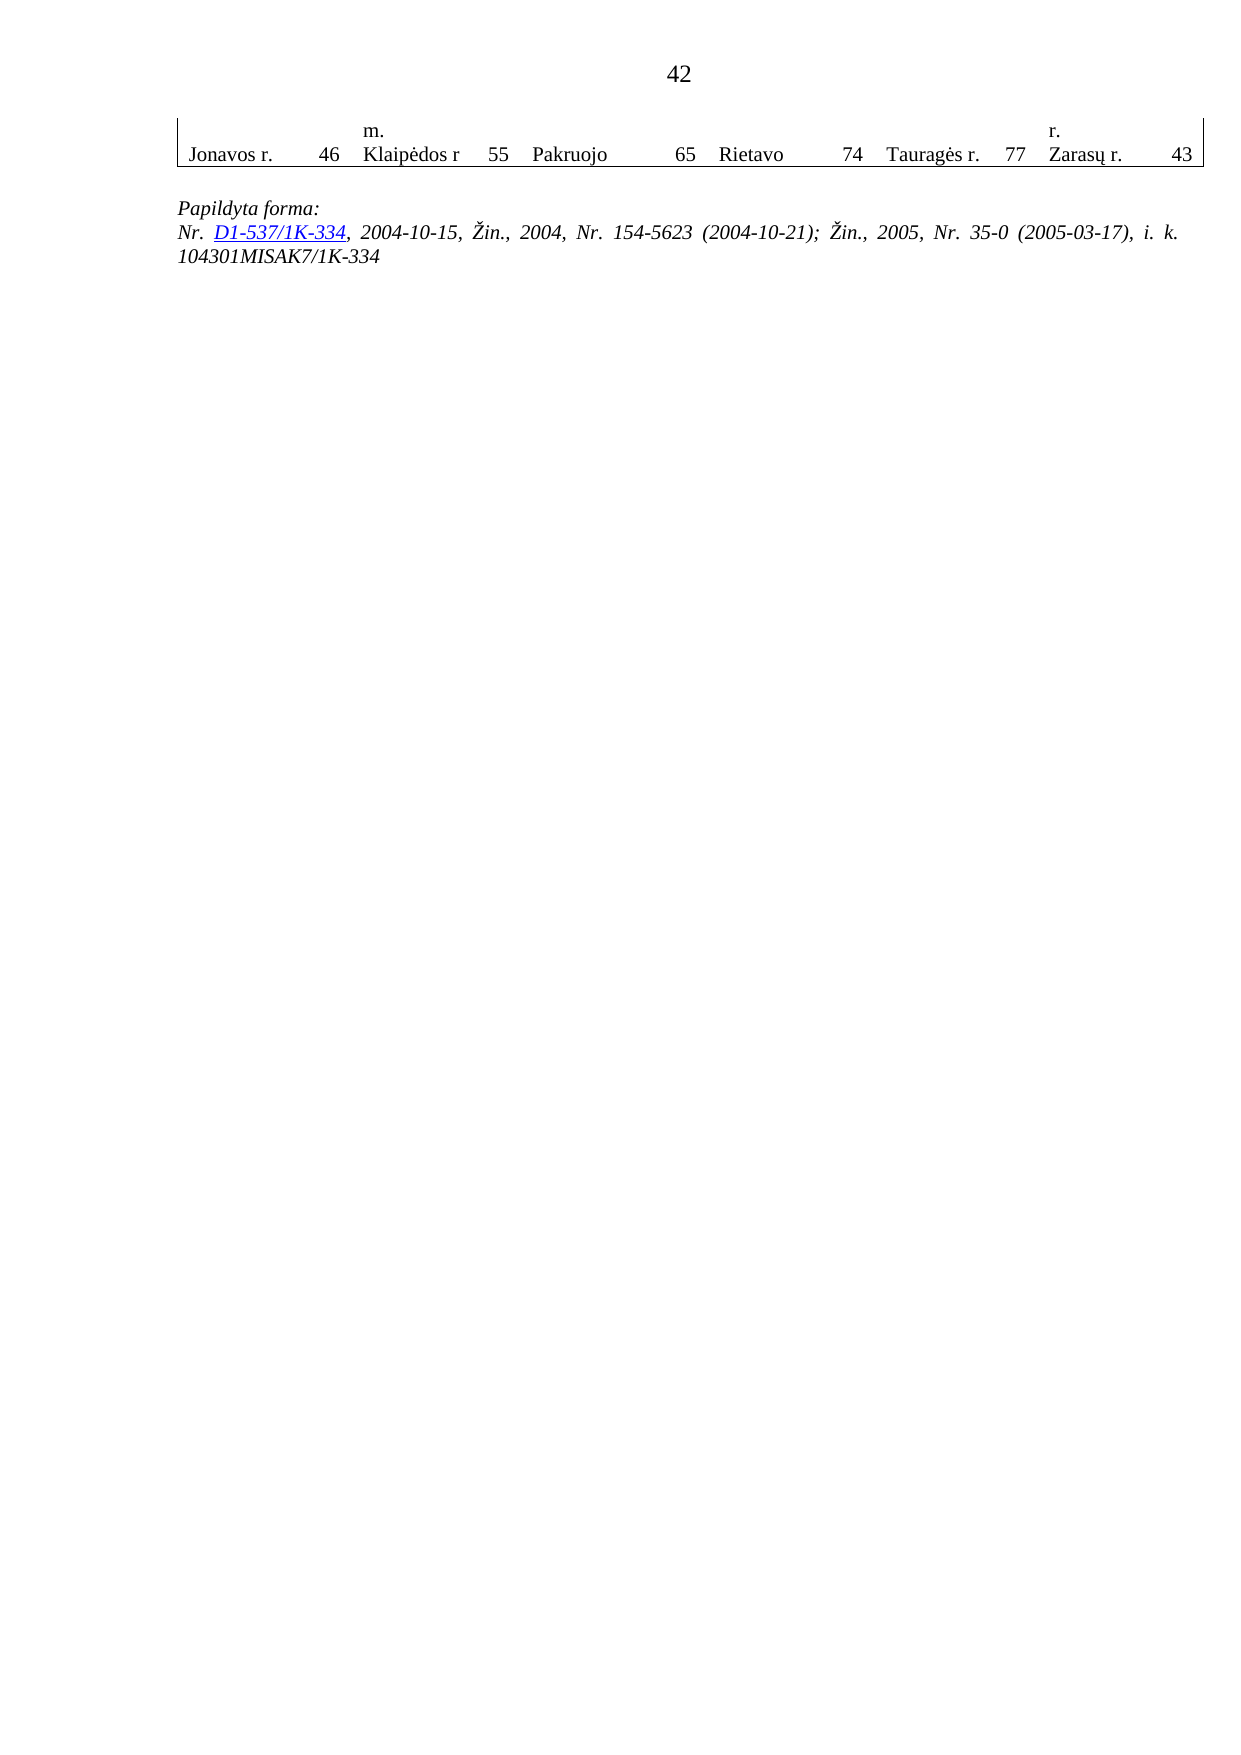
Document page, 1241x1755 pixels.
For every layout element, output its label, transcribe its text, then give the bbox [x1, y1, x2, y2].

table_cell [875, 118, 994, 142]
table_cell [994, 118, 1037, 142]
table_cell [477, 118, 521, 142]
text Papildyta forma: [177, 196, 1181, 220]
table_cell Rietavo [708, 142, 831, 166]
table_cell [664, 118, 707, 142]
table_cell 55 [477, 142, 521, 166]
table_cell Zarasų r. [1037, 142, 1160, 166]
table_cell 65 [664, 142, 707, 166]
table_cell 43 [1160, 142, 1203, 166]
table_cell Tauragės r. [875, 142, 994, 166]
table_cell m. [352, 118, 477, 142]
table_cell 46 [308, 142, 352, 166]
table_cell [708, 118, 831, 142]
table_cell 74 [831, 142, 875, 166]
table_cell [308, 118, 352, 142]
table_cell [1160, 118, 1203, 142]
table_cell Klaipėdos r [352, 142, 477, 166]
table_cell [831, 118, 875, 142]
table_cell [521, 118, 664, 142]
table_cell Pakruojo [521, 142, 664, 166]
table_cell [178, 118, 307, 142]
text Nr. D1-537/1K-334, 2004-10-15, Žin., 2004, Nr. 154-5623 (2004-10-21); Žin., 2005, Nr. 35-0 (2005-03-17), i. k. 104301MISAK7/1K-334 [177, 220, 1181, 268]
table_cell Jonavos r. [178, 142, 307, 166]
table_cell r. [1037, 118, 1160, 142]
table_cell 77 [994, 142, 1037, 166]
